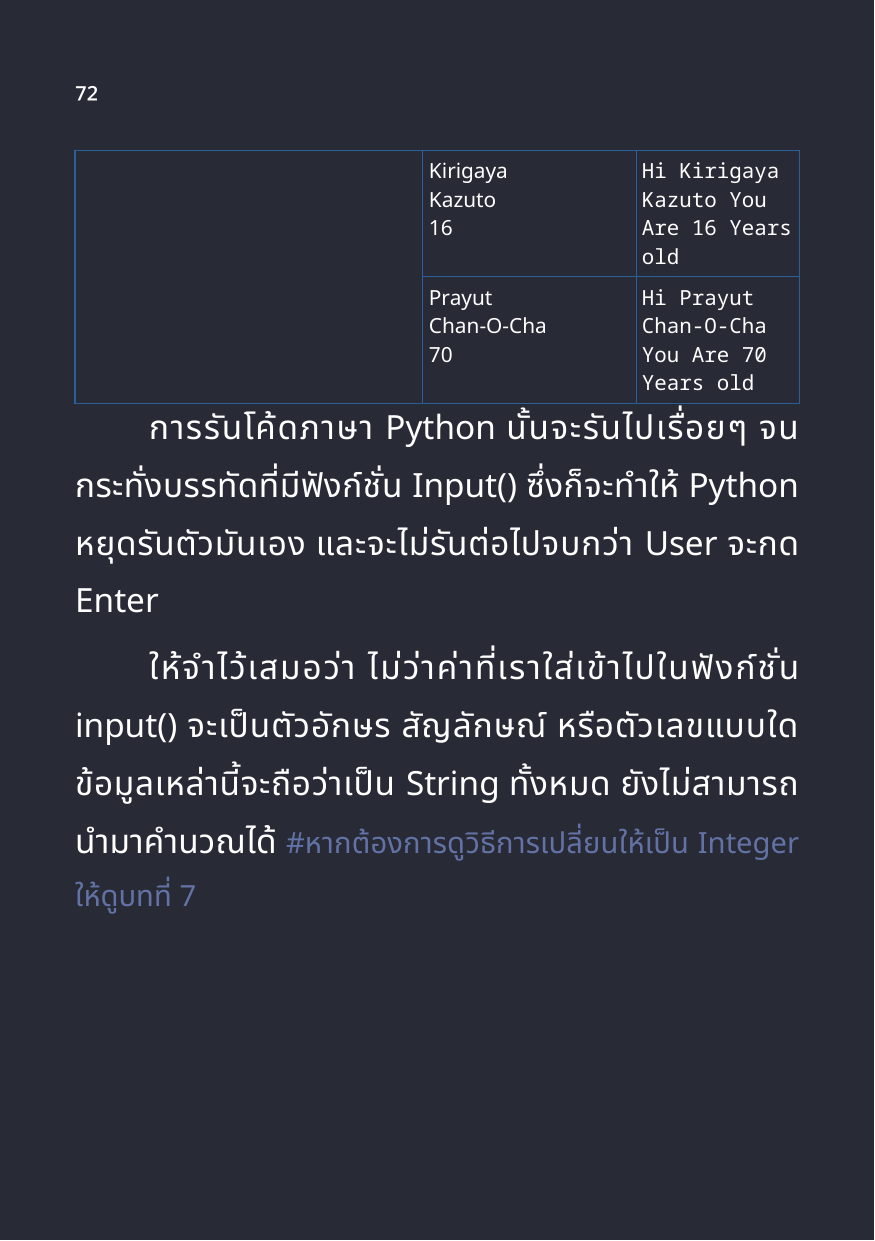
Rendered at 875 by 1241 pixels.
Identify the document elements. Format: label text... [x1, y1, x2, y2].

text ให้จำไว้เสมอว่า ไม่ว่าค่าที่เราใส่เข้าไปในฟังก์ชั่น input() จะเป็นตัวอักษร สัญลักษณ์ หรือตัวเลขแบบใด ข้อมูลเหล่านี้จะถือว่าเป็น String ทั้งหมด ยังไม่สามารถนำมาคำนวณได้ #หากต้องการดูวิธีการเปลี่ยนให้เป็น Integer ให้ดูบทที่ 7 [75, 644, 799, 919]
table_cell Prayut Chan-O-Cha 70 [423, 277, 636, 402]
text การรันโค้ดภาษา Python นั้นจะรันไปเรื่อยๆ จนกระทั่งบรรทัดที่มีฟังก์ชั่น Input() ซึ่งก็จะทำให้ Python หยุดรันตัวมันเอง และจะไม่รันต่อไปจบกว่า User จะกด Enter [75, 404, 799, 622]
table_cell Hi Prayut Chan-O-Cha You Are 70 Years old [637, 277, 799, 402]
table_cell Kirigaya Kazuto 16 [423, 151, 636, 276]
table_cell Hi Kirigaya Kazuto You Are 16 Years old [637, 151, 799, 276]
